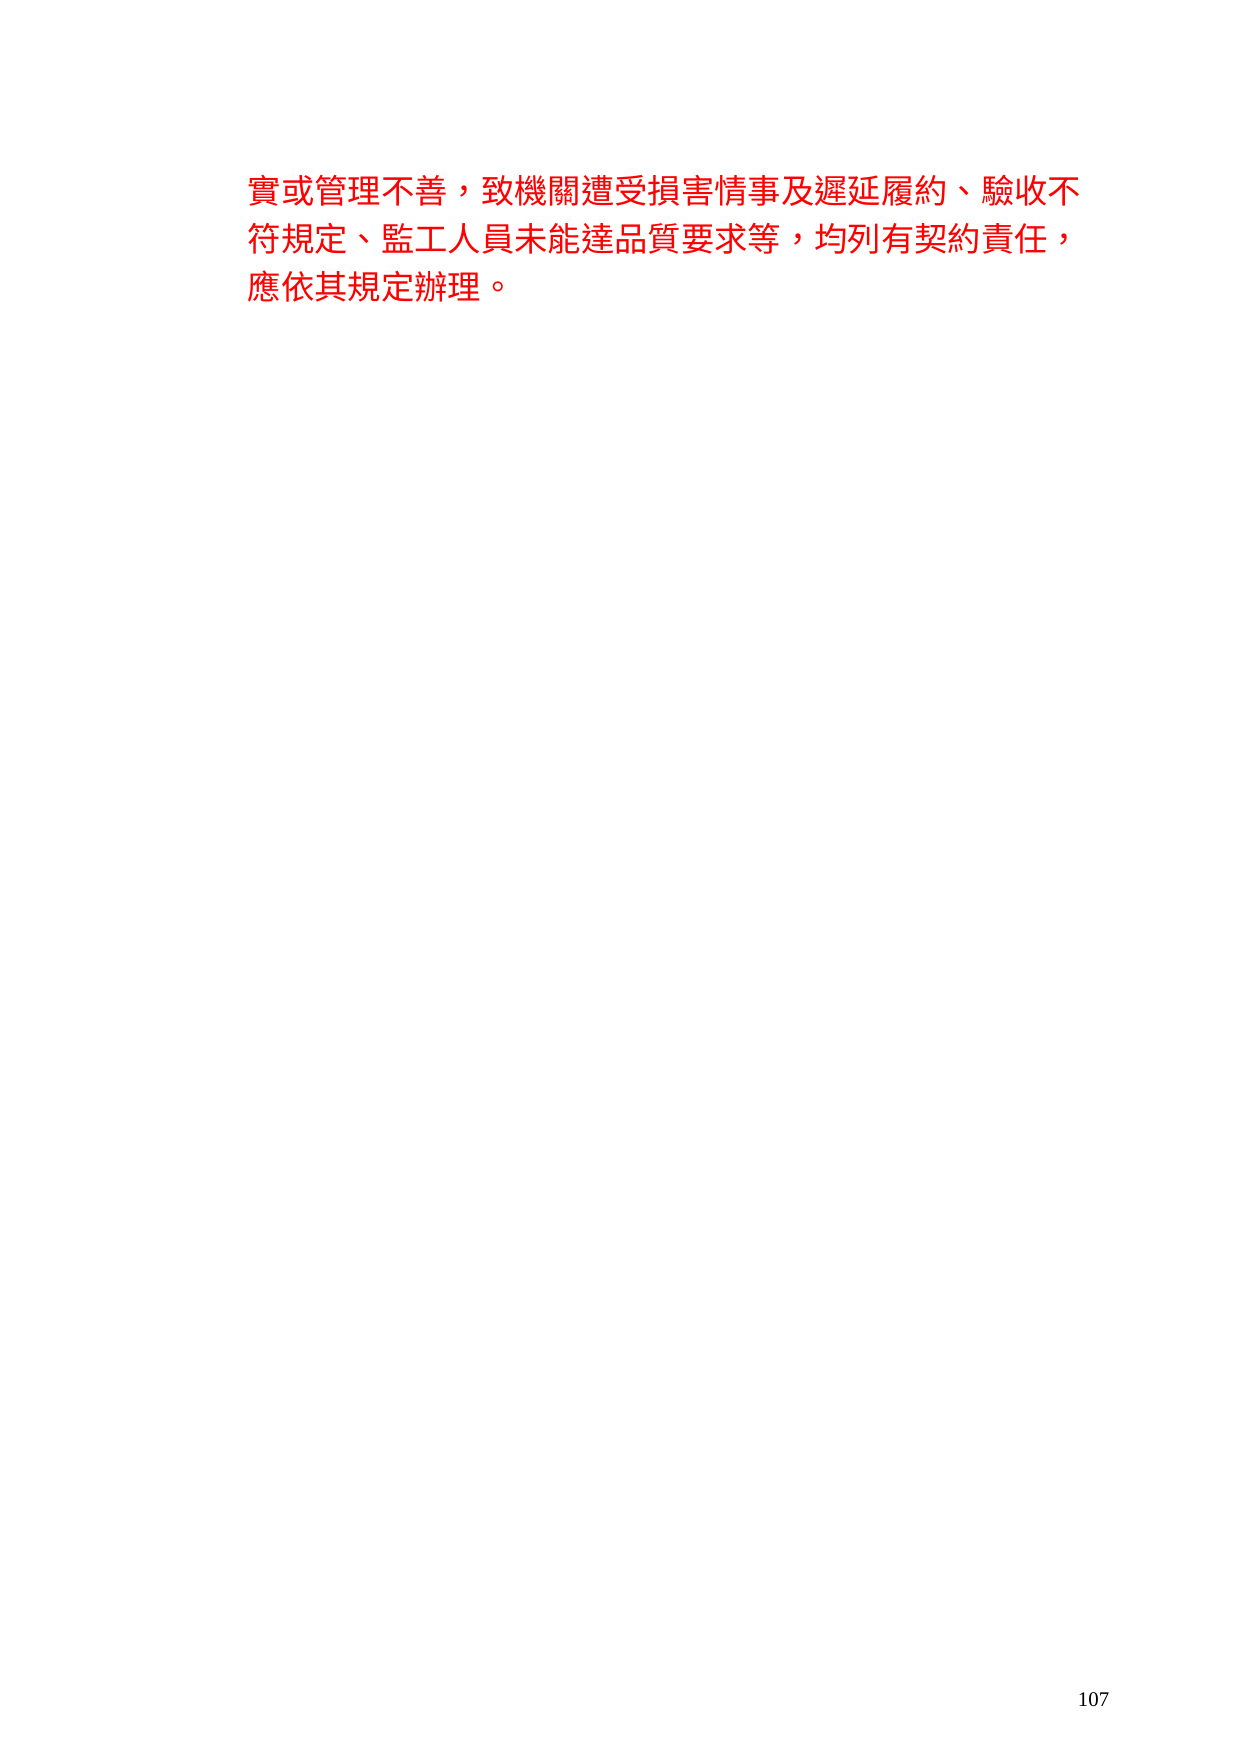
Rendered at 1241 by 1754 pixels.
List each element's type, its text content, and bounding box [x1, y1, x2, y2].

text 實或管理不善，致機關遭受損害情事及遲延履約、驗收不符規定、監工人員未能達品質要求等，均列有契約責任，應依其規定辦理。 [148, 164, 1092, 309]
